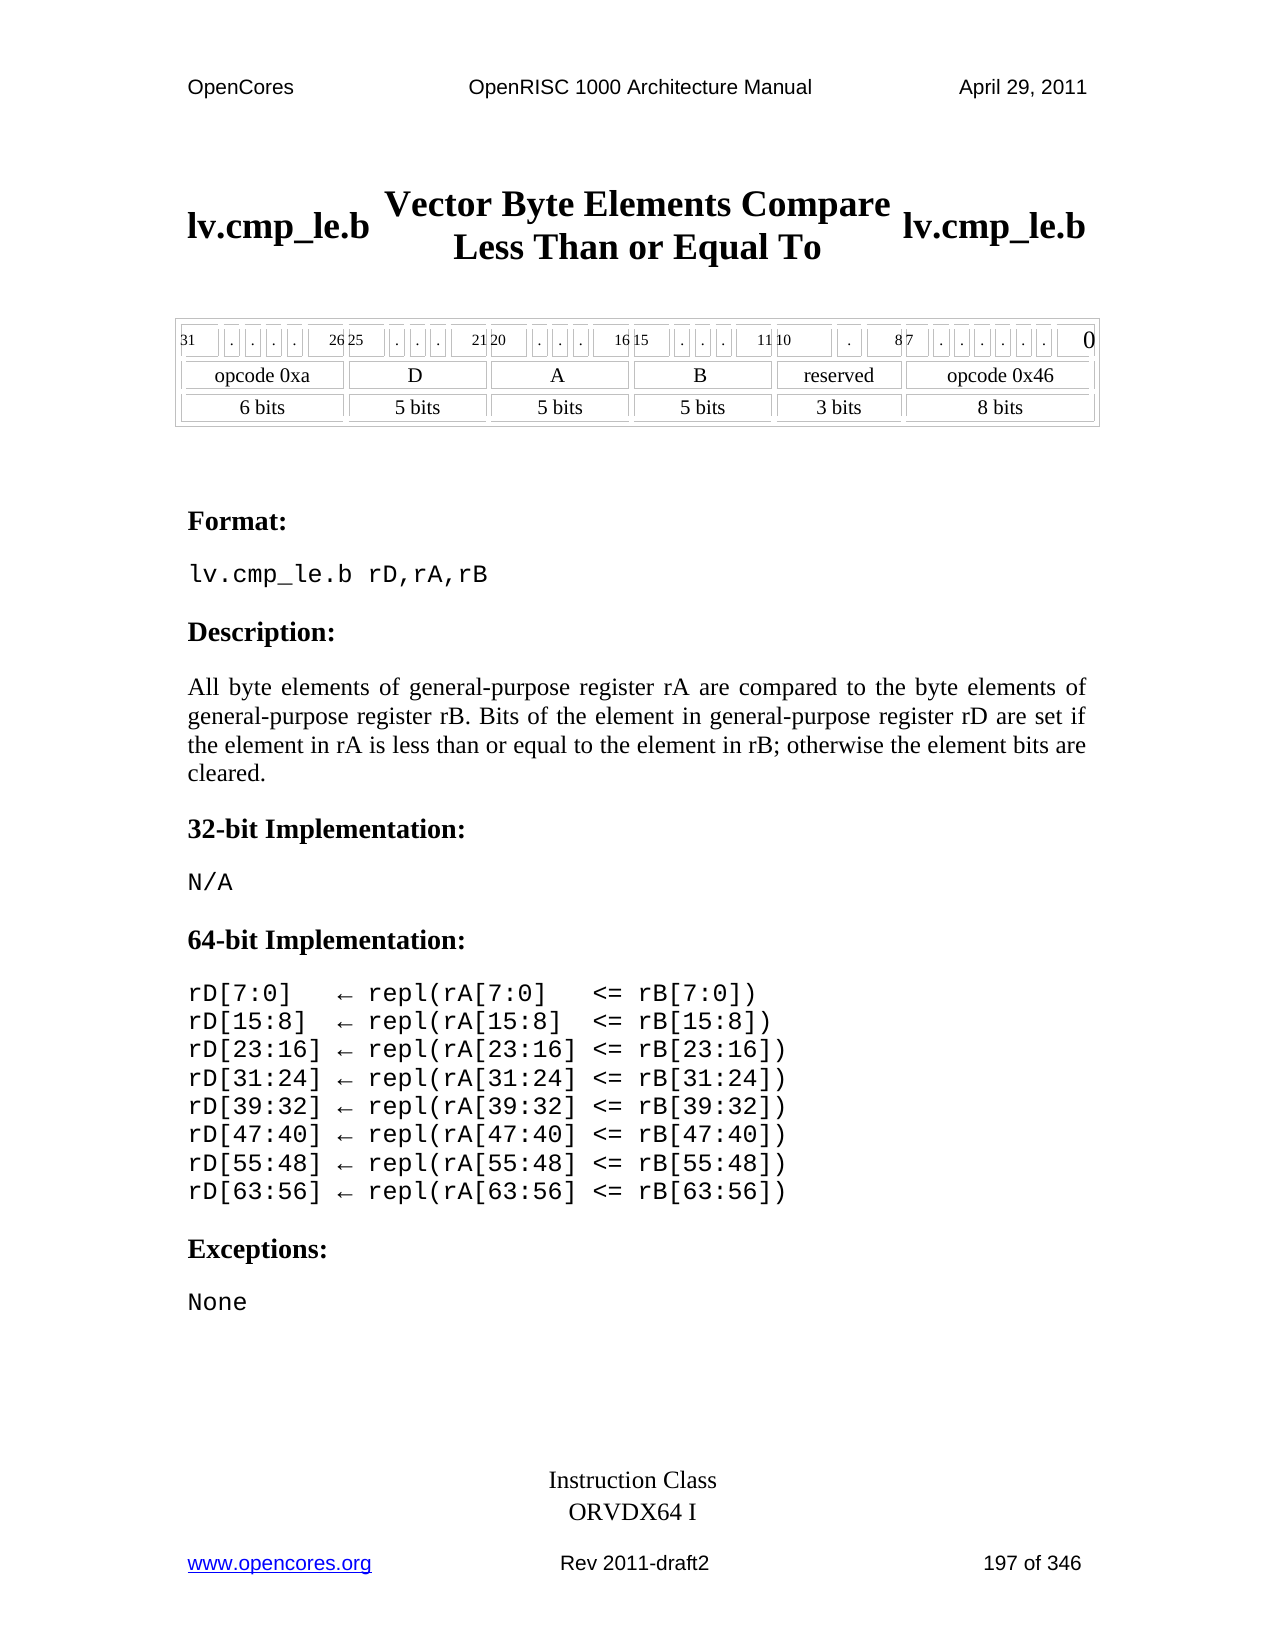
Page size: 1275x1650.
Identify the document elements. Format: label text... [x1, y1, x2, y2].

text lv.cmp_le.b rD,rA,rB [187, 561, 1087, 590]
text Format: [187, 504, 1087, 536]
text N/A [187, 869, 1087, 898]
text Description: [187, 615, 1087, 647]
text 64-bit Implementation: [187, 923, 1087, 955]
text Exceptions: [187, 1232, 1087, 1264]
text rD[7:0] ← repl(rA[7:0] <= rB[7:0]) rD[15:8] ← repl(rA[15:8] <= rB[15:8]) rD[23:16] ← repl(rA[23:16] <= rB[23:16]) rD[31:24] ← repl(rA[31:24] <= rB[31:24]) rD[39:32] ← repl(rA[39:32] <= rB[39:32]) rD[47:40] ← repl(rA[47:40] <= rB[47:40]) rD[55:48] ← repl(rA[55:48] <= rB[55:48]) rD[63:56] ← repl(rA[63:56] <= rB[63:56]) [187, 980, 1087, 1207]
text None [187, 1289, 1087, 1318]
text All byte elements of general-purpose register rA are compared to the byte elements of general-purpose register rB. Bits of the element in general-purpose register rD are set if the element in rA is less than or equal to the element in rB; otherwise the element bits are cleared. [187, 672, 1087, 787]
text 32-bit Implementation: [187, 812, 1087, 844]
